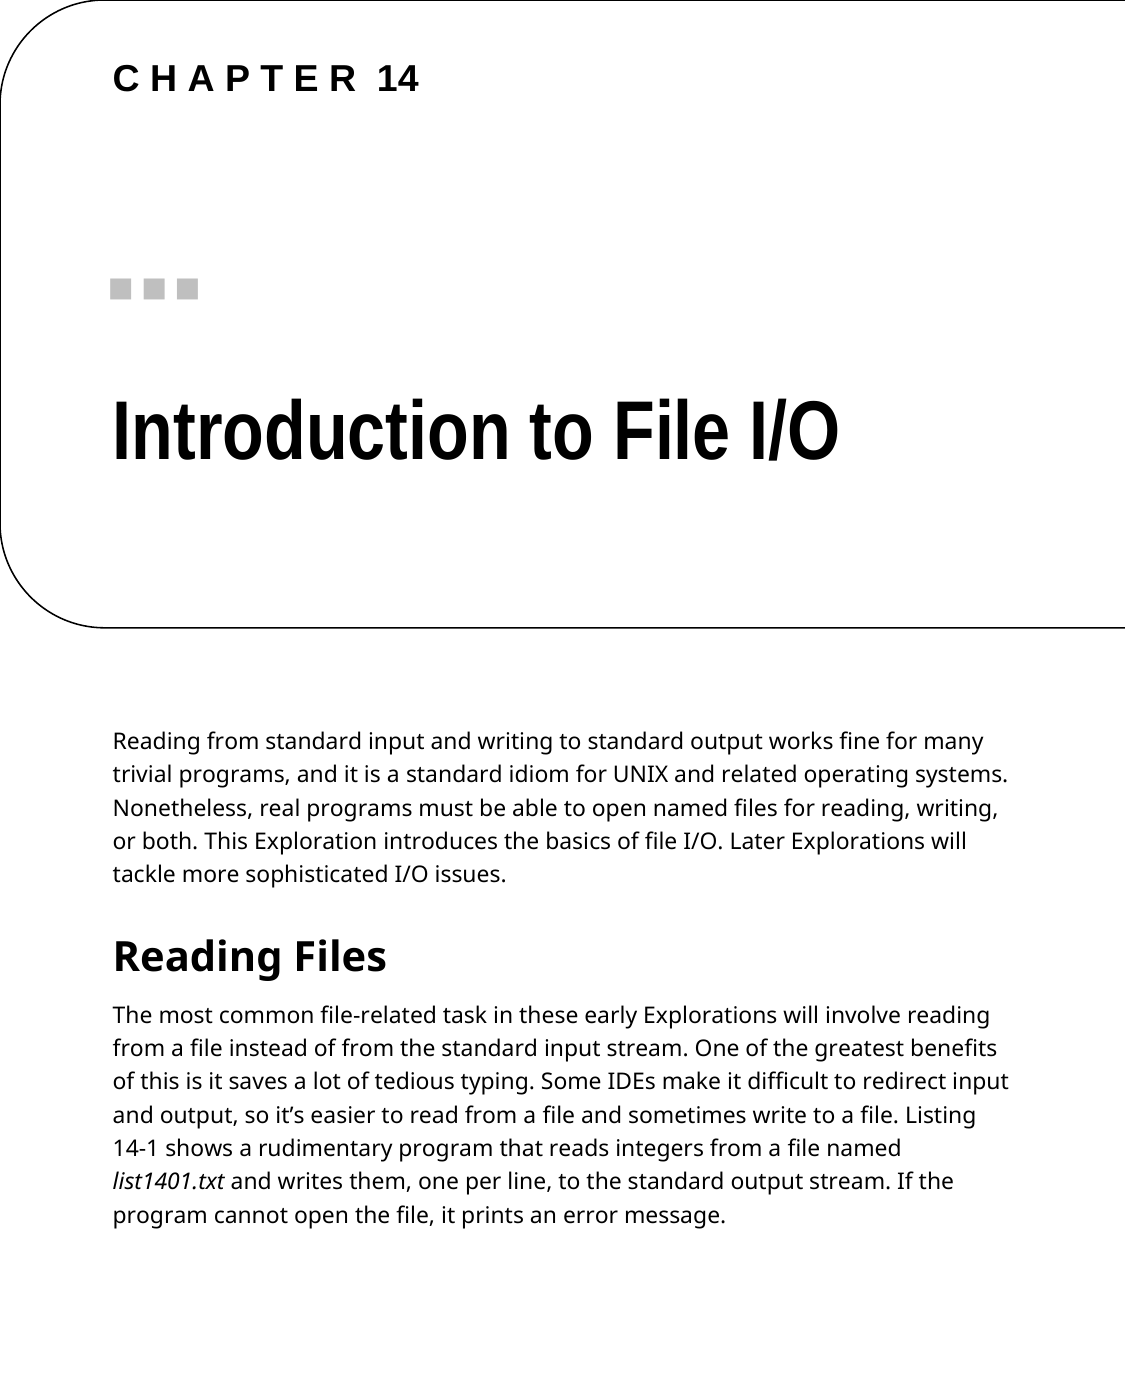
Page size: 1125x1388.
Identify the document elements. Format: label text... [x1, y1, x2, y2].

subtitle Reading Files [112, 927, 1012, 984]
text Reading from standard input and writing to standard output works fine for many trivial programs, and it is a standard idiom for UNIX and related operating systems. Nonetheless, real programs must be able to open named files for reading, writing, or both. This Exploration introduces the basics of file I/O. Later Explorations will tackle more sophisticated I/O issues. [112, 723, 1012, 890]
text The most common file-related task in these early Explorations will involve reading from a file instead of from the standard input stream. One of the greatest benefits of this is it saves a lot of tedious typing. Some IDEs make it difficult to redirect input and output, so it’s easier to read from a file and sometimes write to a file. Listing 14-1 shows a rudimentary program that reads integers from a file named list1401.txt and writes them, one per line, to the standard output stream. If the program cannot open the file, it prints an error message. [112, 996, 1012, 1230]
title Introduction to File I/O [112, 382, 1012, 477]
